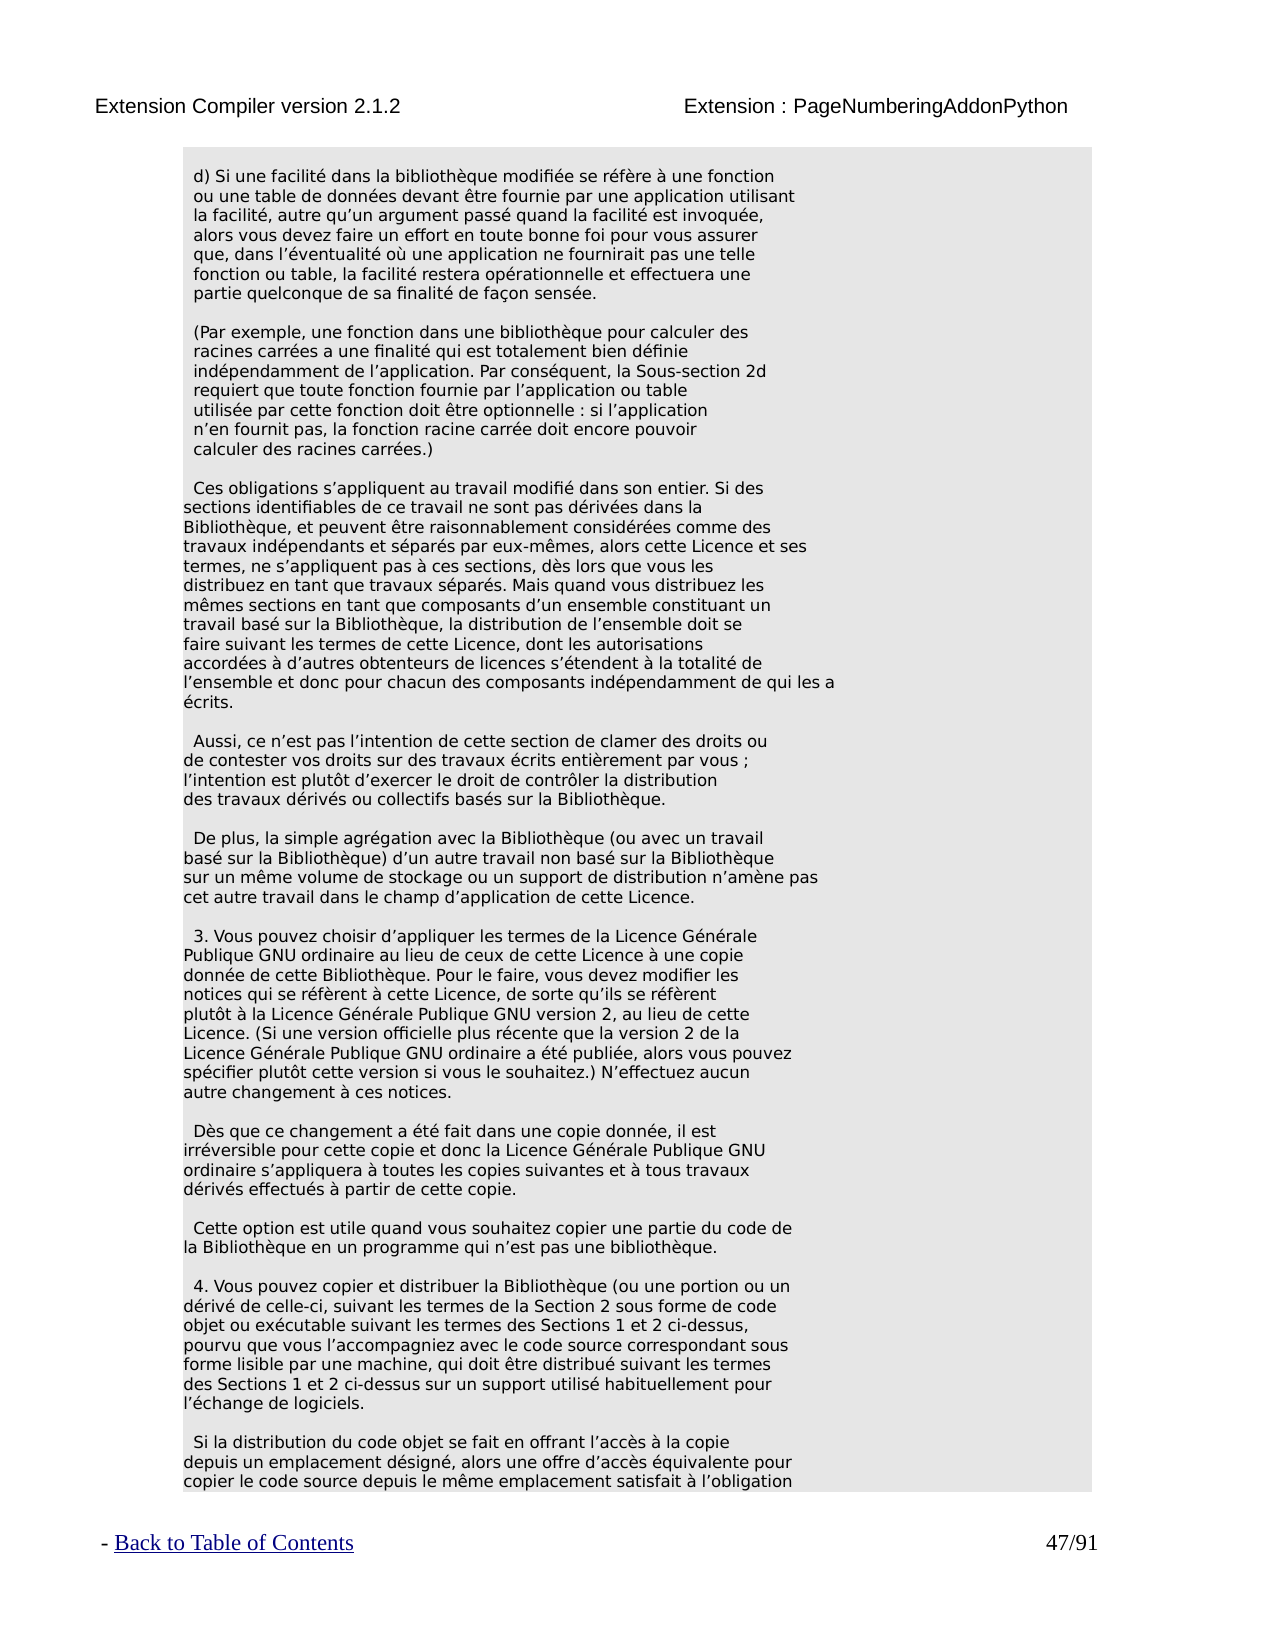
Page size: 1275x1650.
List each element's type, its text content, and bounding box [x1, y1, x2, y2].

text Cette option est utile quand vous souhaitez copier une partie du code de [183, 1219, 1092, 1238]
text Dès que ce changement a été fait dans une copie donnée, il est [183, 1121, 1092, 1141]
text Si la distribution du code objet se fait en offrant l’accès à la copie [183, 1433, 1092, 1453]
text la Bibliothèque en un programme qui n’est pas une bibliothèque. [183, 1238, 1092, 1258]
text travail basé sur la Bibliothèque, la distribution de l’ensemble doit se [183, 615, 1092, 634]
text fonction ou table, la facilité restera opérationnelle et effectuera une [183, 264, 1092, 284]
text irréversible pour cette copie et donc la Licence Générale Publique GNU [183, 1141, 1092, 1160]
text ordinaire s’appliquera à toutes les copies suivantes et à tous travaux [183, 1160, 1092, 1180]
text calculer des racines carrées.) [183, 440, 1092, 459]
text mêmes sections en tant que composants d’un ensemble constituant un [183, 596, 1092, 615]
text Licence Générale Publique GNU ordinaire a été publiée, alors vous pouvez [183, 1043, 1092, 1063]
text autre changement à ces notices. [183, 1082, 1092, 1102]
text partie quelconque de sa finalité de façon sensée. [183, 284, 1092, 303]
text des travaux dérivés ou collectifs basés sur la Bibliothèque. [183, 790, 1092, 810]
text faire suivant les termes de cette Licence, dont les autorisations [183, 634, 1092, 654]
text forme lisible par une machine, qui doit être distribué suivant les termes [183, 1355, 1092, 1375]
text de contester vos droits sur des travaux écrits entièrement par vous ; [183, 751, 1092, 771]
text Bibliothèque, et peuvent être raisonnablement considérées comme des [183, 518, 1092, 537]
text 4. Vous pouvez copier et distribuer la Bibliothèque (ou une portion ou un [183, 1277, 1092, 1297]
text requiert que toute fonction fournie par l’application ou table [183, 381, 1092, 401]
text racines carrées a une finalité qui est totalement bien définie [183, 342, 1092, 362]
text dérivés effectués à partir de cette copie. [183, 1180, 1092, 1199]
text objet ou exécutable suivant les termes des Sections 1 et 2 ci-dessus, [183, 1316, 1092, 1336]
text Ces obligations s’appliquent au travail modifié dans son entier. Si des [183, 479, 1092, 498]
text donnée de cette Bibliothèque. Pour le faire, vous devez modifier les [183, 966, 1092, 985]
text la facilité, autre qu’un argument passé quand la facilité est invoquée, [183, 206, 1092, 225]
text spécifier plutôt cette version si vous le souhaitez.) N’effectuez aucun [183, 1063, 1092, 1082]
text l’échange de logiciels. [183, 1394, 1092, 1414]
text termes, ne s’appliquent pas à ces sections, dès lors que vous les [183, 557, 1092, 576]
text ou une table de données devant être fournie par une application utilisant [183, 186, 1092, 206]
text cet autre travail dans le champ d’application de cette Licence. [183, 888, 1092, 907]
text utilisée par cette fonction doit être optionnelle : si l’application [183, 401, 1092, 420]
text (Par exemple, une fonction dans une bibliothèque pour calculer des [183, 323, 1092, 342]
text basé sur la Bibliothèque) d’un autre travail non basé sur la Bibliothèque [183, 849, 1092, 868]
text Aussi, ce n’est pas l’intention de cette section de clamer des droits ou [183, 732, 1092, 751]
text d) Si une facilité dans la bibliothèque modifiée se réfère à une fonction [183, 167, 1092, 186]
text alors vous devez faire un effort en toute bonne foi pour vous assurer [183, 225, 1092, 245]
text n’en fournit pas, la fonction racine carrée doit encore pouvoir [183, 420, 1092, 440]
text plutôt à la Licence Générale Publique GNU version 2, au lieu de cette [183, 1004, 1092, 1024]
text accordées à d’autres obtenteurs de licences s’étendent à la totalité de [183, 654, 1092, 673]
text sections identifiables de ce travail ne sont pas dérivées dans la [183, 498, 1092, 518]
text indépendamment de l’application. Par conséquent, la Sous-section 2d [183, 362, 1092, 381]
text sur un même volume de stockage ou un support de distribution n’amène pas [183, 868, 1092, 888]
text pourvu que vous l’accompagniez avec le code source correspondant sous [183, 1336, 1092, 1355]
text Licence. (Si une version officielle plus récente que la version 2 de la [183, 1024, 1092, 1043]
text depuis un emplacement désigné, alors une offre d’accès équivalente pour [183, 1453, 1092, 1472]
text 3. Vous pouvez choisir d’appliquer les termes de la Licence Générale [183, 927, 1092, 946]
text travaux indépendants et séparés par eux-mêmes, alors cette Licence et ses [183, 537, 1092, 557]
text copier le code source depuis le même emplacement satisfait à l’obligation [183, 1472, 1092, 1492]
text distribuez en tant que travaux séparés. Mais quand vous distribuez les [183, 576, 1092, 596]
text l’ensemble et donc pour chacun des composants indépendamment de qui les a [183, 673, 1092, 693]
text l’intention est plutôt d’exercer le droit de contrôler la distribution [183, 771, 1092, 790]
text des Sections 1 et 2 ci-dessus sur un support utilisé habituellement pour [183, 1375, 1092, 1394]
text écrits. [183, 693, 1092, 712]
text notices qui se réfèrent à cette Licence, de sorte qu’ils se réfèrent [183, 985, 1092, 1004]
text que, dans l’éventualité où une application ne fournirait pas une telle [183, 245, 1092, 264]
text De plus, la simple agrégation avec la Bibliothèque (ou avec un travail [183, 829, 1092, 849]
text Publique GNU ordinaire au lieu de ceux de cette Licence à une copie [183, 946, 1092, 966]
text dérivé de celle-ci, suivant les termes de la Section 2 sous forme de code [183, 1297, 1092, 1316]
